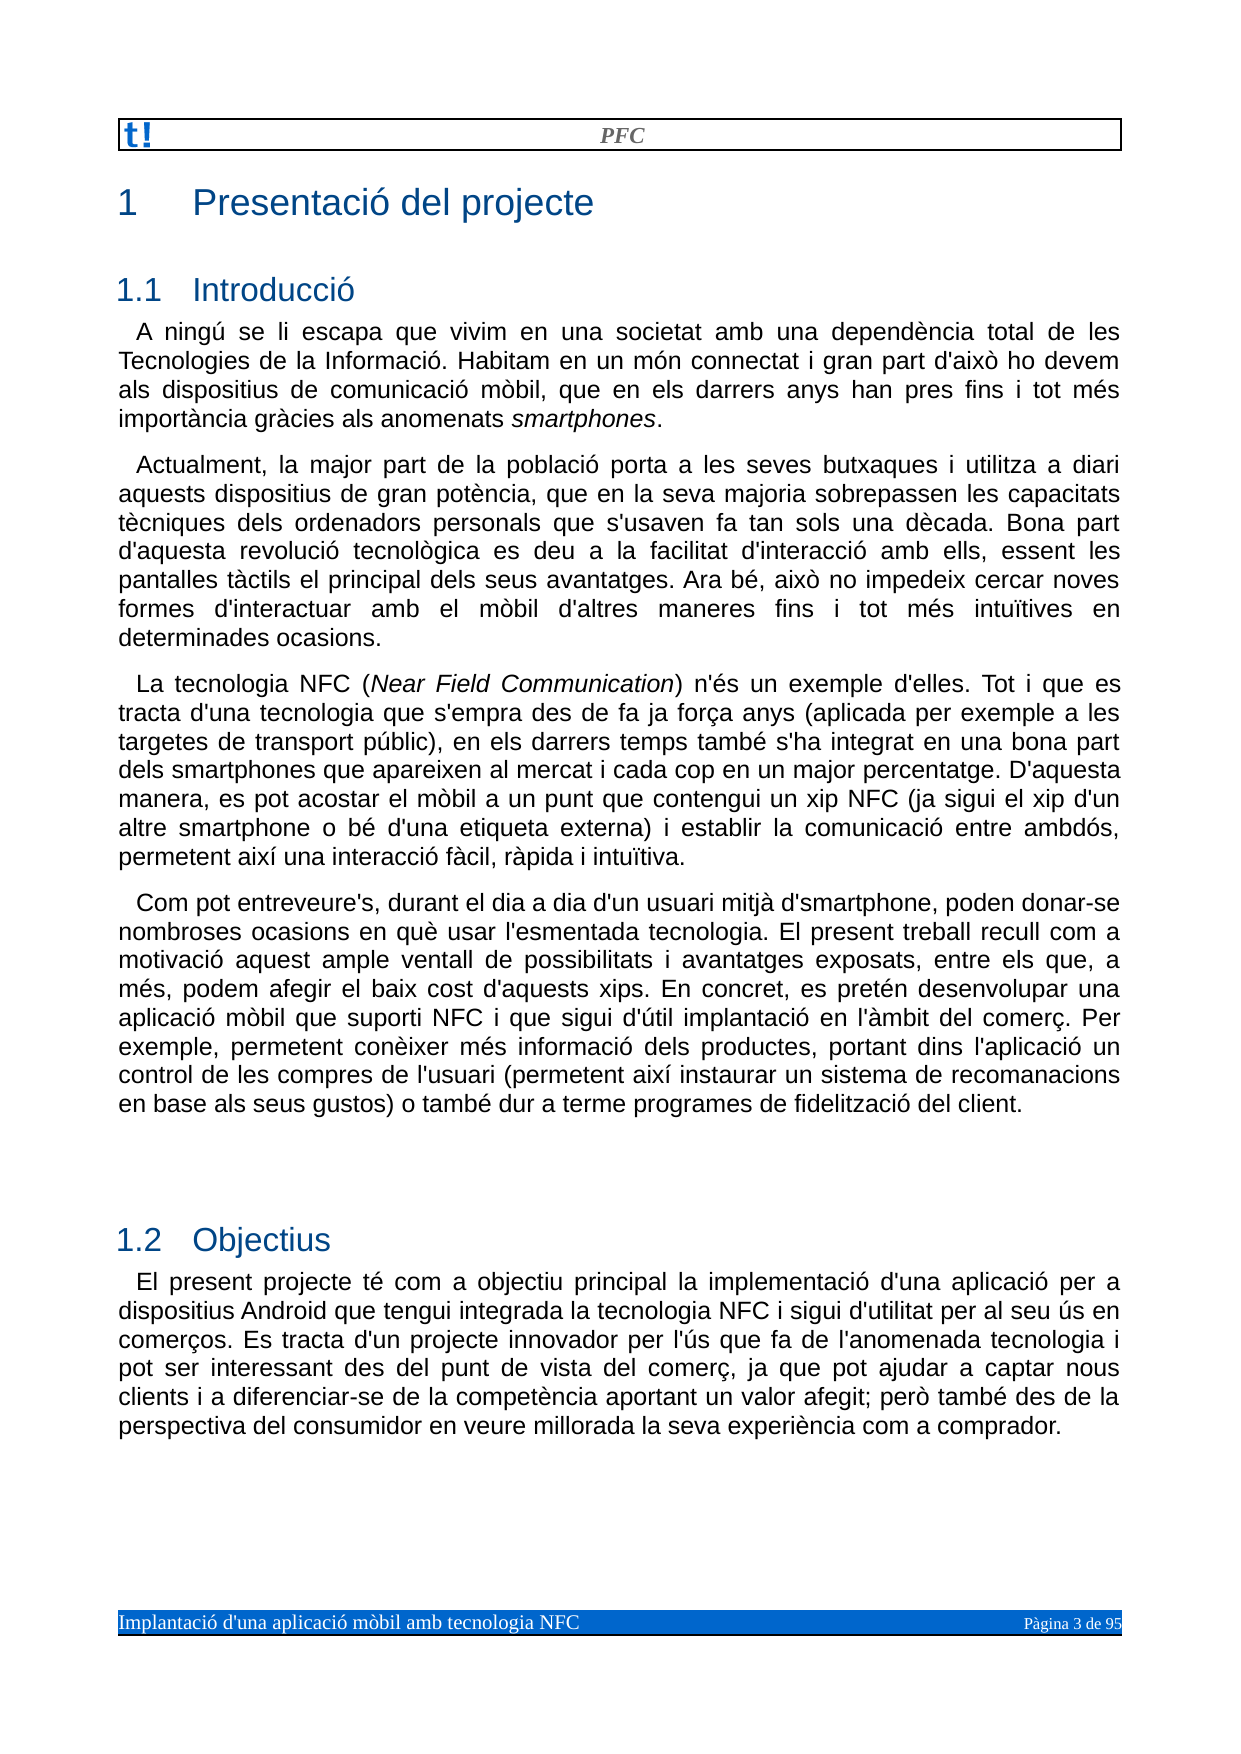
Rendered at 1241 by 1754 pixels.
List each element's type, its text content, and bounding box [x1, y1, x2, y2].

subtitle Introducció [106, 270, 1122, 308]
picture [123, 121, 151, 148]
text Com pot entreveure's, durant el dia a dia d'un usuari mitjà d'smartphone, poden donar-se nombroses ocasions en què usar l'esmentada tecnologia. El present treball recull com a motivació aquest ample ventall de possibilitats i avantatges exposats, entre els que, a més, podem afegir el baix cost d'aquests xips. En concret, es pretén desenvolupar una aplicació mòbil que suporti NFC i que sigui d'útil implantació en l'àmbit del comerç. Per exemple, permetent conèixer més informació dels productes, portant dins l'aplicació un control de les compres de l'usuari (permetent així instaurar un sistema de recomanacions en base als seus gustos) o també dur a terme programes de fidelització del client. [118, 888, 1122, 1118]
text El present projecte té com a objectiu principal la implementació d'una aplicació per a dispositius Android que tengui integrada la tecnologia NFC i sigui d'utilitat per al seu ús en comerços. Es tracta d'un projecte innovador per l'ús que fa de l'anomenada tecnologia i pot ser interessant des del punt de vista del comerç, ja que pot ajudar a captar nous clients i a diferenciar-se de la competència aportant un valor afegit; però també des de la perspectiva del consumidor en veure millorada la seva experiència com a comprador. [118, 1267, 1122, 1439]
text Actualment, la major part de la població porta a les seves butxaques i utilitza a diari aquests dispositius de gran potència, que en la seva majoria sobrepassen les capacitats tècniques dels ordenadors personals que s'usaven fa tan sols una dècada. Bona part d'aquesta revolució tecnològica es deu a la facilitat d'interacció amb ells, essent les pantalles tàctils el principal dels seus avantatges. Ara bé, això no impedeix cercar noves formes d'interactuar amb el mòbil d'altres maneres fins i tot més intuïtives en determinades ocasions. [118, 450, 1122, 651]
text La tecnologia NFC (Near Field Communication) n'és un exemple d'elles. Tot i que es tracta d'una tecnologia que s'empra des de fa ja força anys (aplicada per exemple a les targetes de transport públic), en els darrers temps també s'ha integrat en una bona part dels smartphones que apareixen al mercat i cada cop en un major percentatge. D'aquesta manera, es pot acostar el mòbil a un punt que contengui un xip NFC (ja sigui el xip d'un altre smartphone o bé d'una etiqueta externa) i establir la comunicació entre ambdós, permetent així una interacció fàcil, ràpida i intuïtiva. [118, 669, 1122, 870]
subtitle Objectius [106, 1220, 1122, 1258]
subtitle Presentació del projecte [106, 181, 1122, 224]
text A ningú se li escapa que vivim en una societat amb una dependència total de les Tecnologies de la Informació. Habitam en un món connectat i gran part d'això ho devem als dispositius de comunicació mòbil, que en els darrers anys han pres fins i tot més importància gràcies als anomenats smartphones. [118, 317, 1122, 432]
